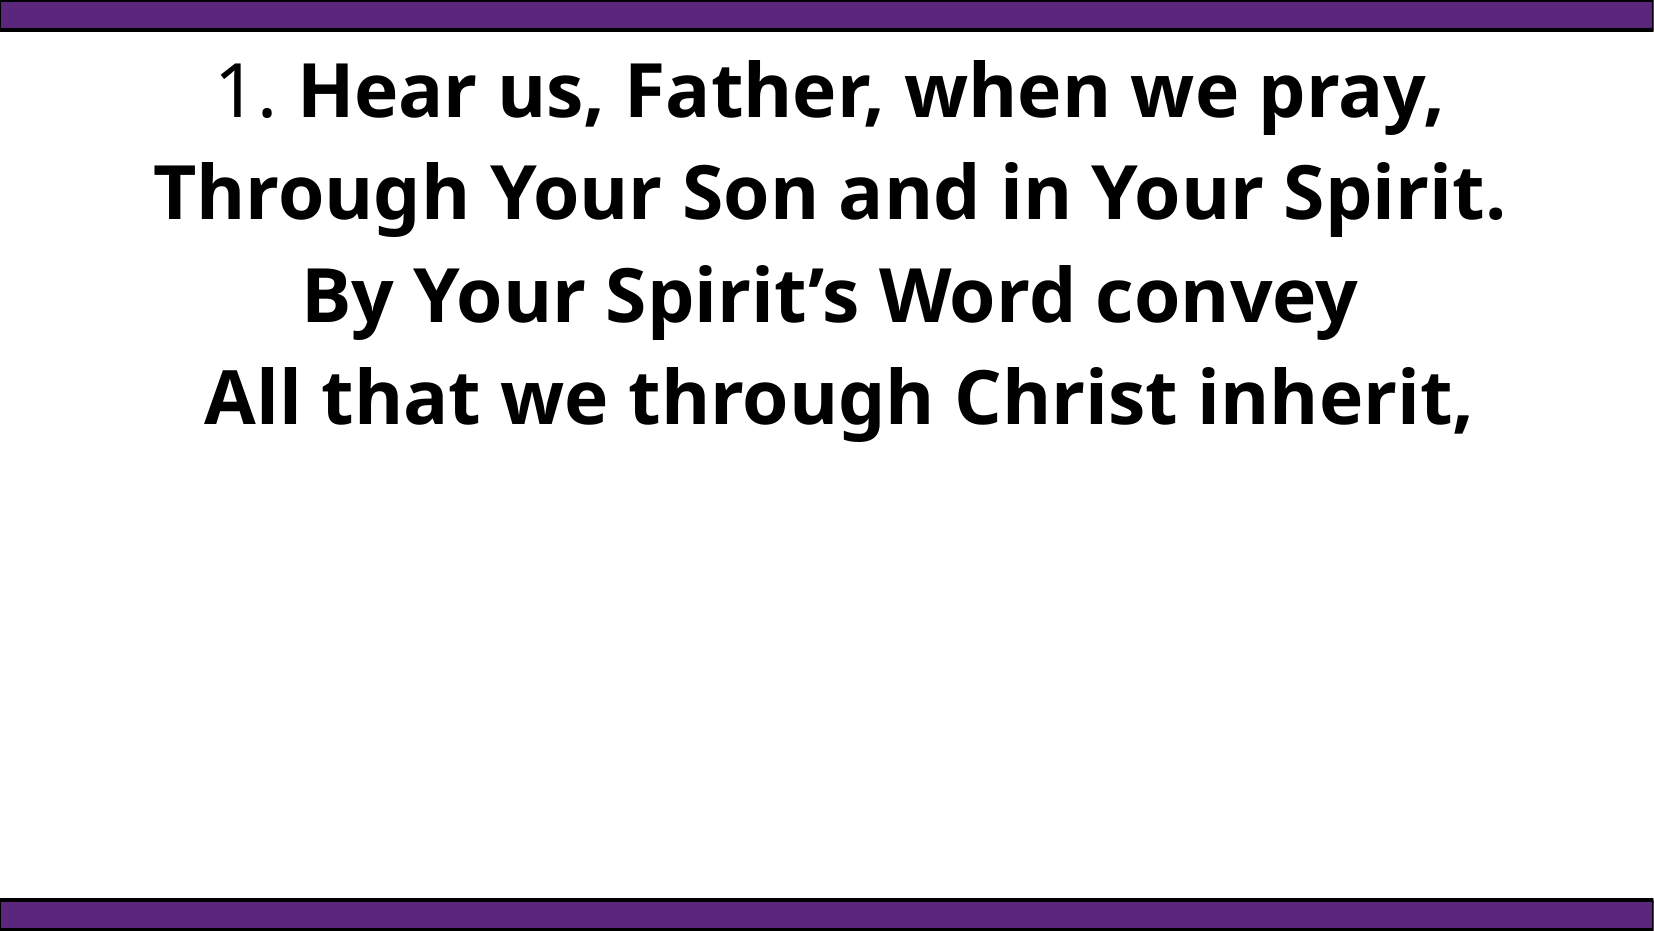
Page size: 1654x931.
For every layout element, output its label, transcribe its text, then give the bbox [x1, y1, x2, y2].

picture [0, 31, 1654, 900]
text_box [0, 0, 1654, 31]
text_box [0, 900, 1654, 931]
text_box 1. Hear us, Father, when we pray, Through Your Son and in Your Spirit. By Your Spirit’s Word convey All that we through Christ inherit, [105, 30, 1576, 445]
